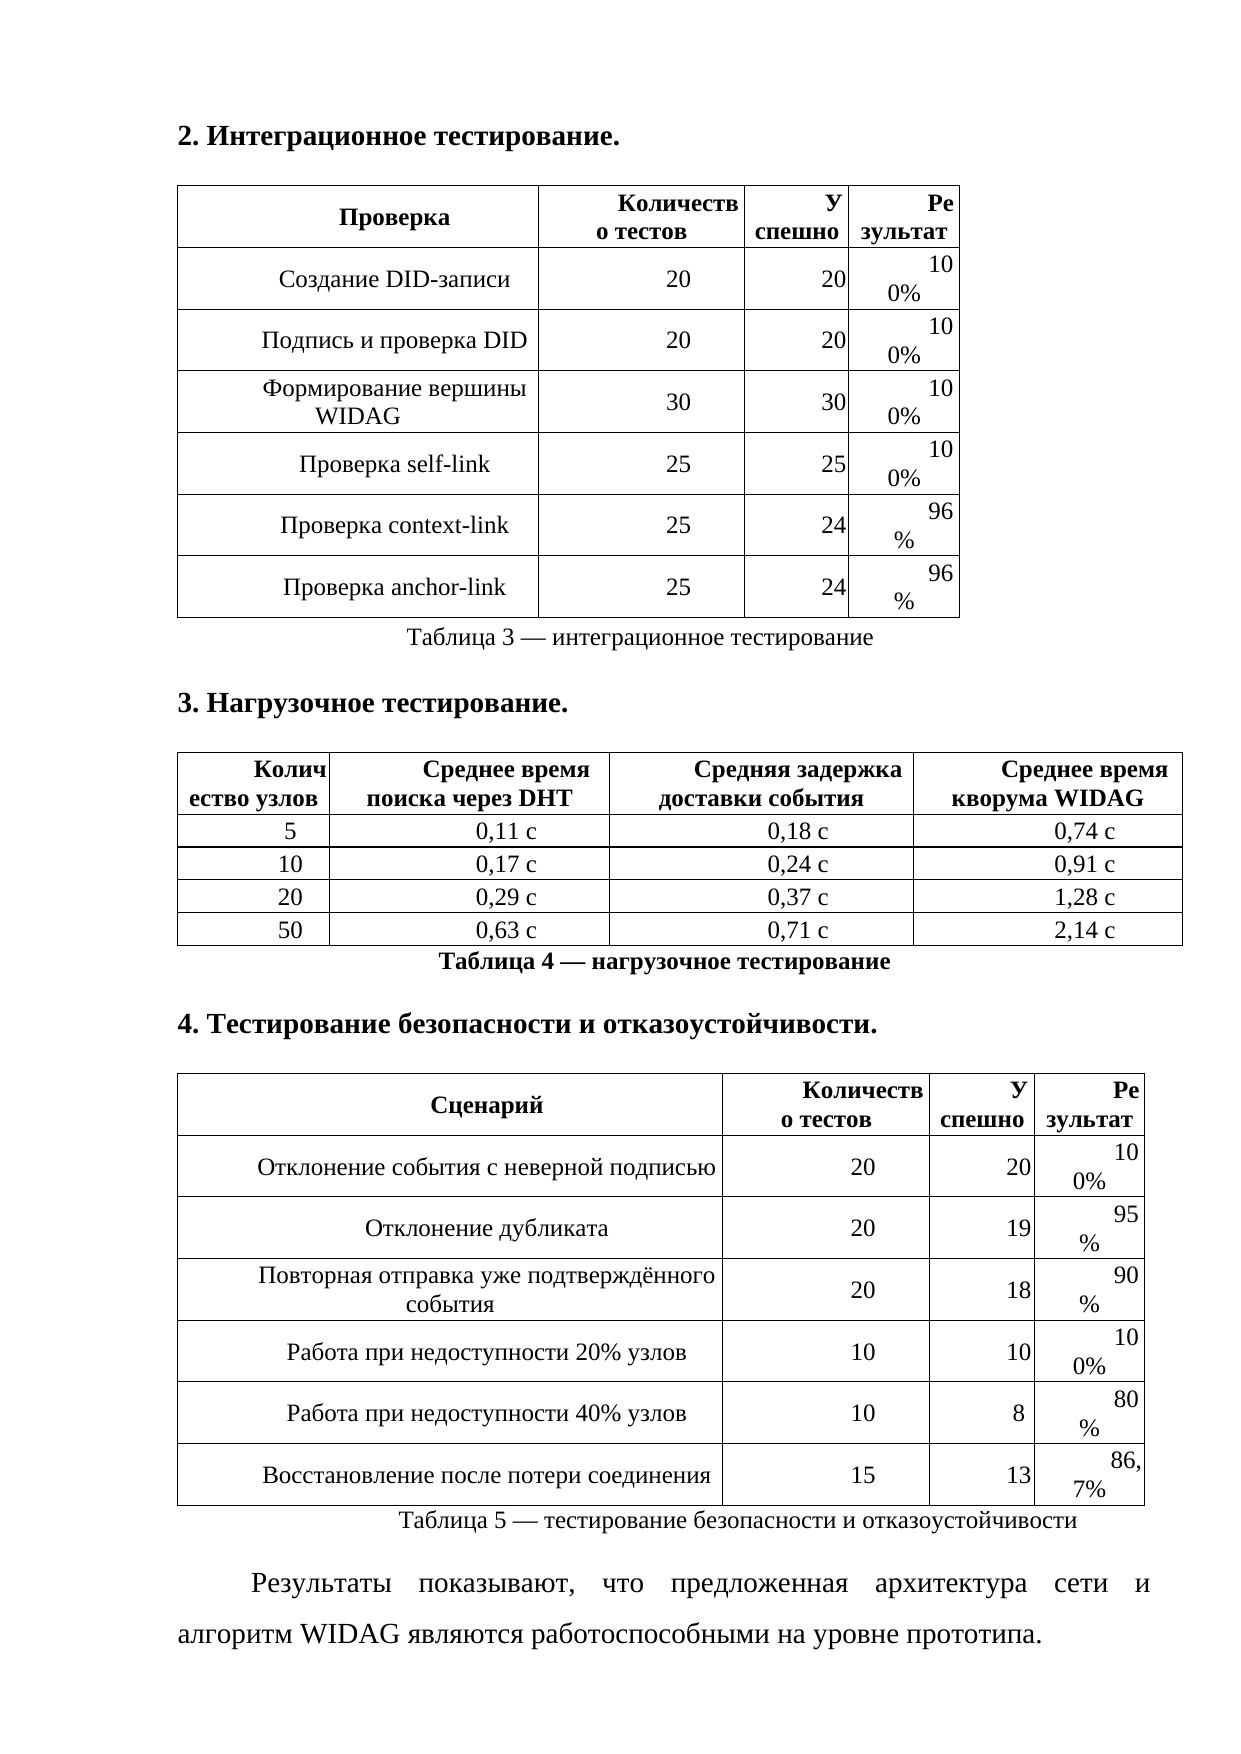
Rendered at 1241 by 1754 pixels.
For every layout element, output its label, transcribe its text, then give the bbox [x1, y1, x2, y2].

table_cell 5 [178, 815, 329, 846]
table_cell Проверка anchor-link [178, 556, 538, 617]
table_header Среднее время кворума WIDAG [914, 753, 1182, 813]
table_cell 20 [723, 1136, 929, 1196]
table_header Проверка [178, 186, 538, 247]
table_cell 15 [723, 1444, 929, 1504]
table_header Успешно [930, 1074, 1034, 1134]
table_cell 100% [849, 433, 959, 493]
table_cell Проверка context-link [178, 495, 538, 555]
table_cell 25 [745, 433, 848, 493]
table_cell 25 [539, 433, 744, 493]
table_header Количество тестов [539, 186, 744, 247]
table_cell 20 [539, 248, 744, 308]
table_cell Подпись и проверка DID [178, 310, 538, 370]
table_cell 10 [930, 1321, 1034, 1381]
table_cell 90% [1035, 1259, 1144, 1319]
table_cell Работа при недоступности 40% узлов [178, 1382, 722, 1443]
text Таблица 5 — тестирование безопасности и отказоустойчивости [325, 1506, 1152, 1534]
table_cell 24 [745, 495, 848, 555]
table_cell Отклонение события с неверной подписью [178, 1136, 722, 1196]
table_cell 10 [178, 848, 329, 879]
table_cell 100% [849, 248, 959, 308]
table_cell 25 [539, 495, 744, 555]
table_cell 25 [539, 556, 744, 617]
table_header Результат [849, 186, 959, 247]
table_cell 19 [930, 1197, 1034, 1258]
table_cell 95% [1035, 1197, 1144, 1258]
table_cell 100% [1035, 1136, 1144, 1196]
table_cell 10 [723, 1321, 929, 1381]
table_cell 0,71 с [610, 913, 913, 945]
table_cell 2,14 с [914, 913, 1182, 945]
table_cell 100% [849, 310, 959, 370]
table_cell 86,7% [1035, 1444, 1144, 1504]
table_cell 1,28 с [914, 880, 1182, 912]
table_cell 13 [930, 1444, 1034, 1504]
text Таблица 3 — интеграционное тестирование [325, 618, 1152, 651]
table_cell Повторная отправка уже подтверждённого события [178, 1259, 722, 1319]
text Результаты показывают, что предложенная архитектура сети и алгоритм WIDAG являются работоспособными на уровне прототипа. [177, 1565, 1152, 1649]
table_cell 30 [745, 371, 848, 432]
table_header Успешно [745, 186, 848, 247]
table_cell 18 [930, 1259, 1034, 1319]
table_cell 20 [539, 310, 744, 370]
table_cell 20 [745, 310, 848, 370]
text 2. Интеграционное тестирование. [177, 118, 1152, 152]
table_cell 100% [849, 371, 959, 432]
table_header Количество тестов [723, 1074, 929, 1134]
table_header Результат [1035, 1074, 1144, 1134]
table_header Средняя задержка доставки события [610, 753, 913, 813]
table_header Количество узлов [178, 753, 329, 813]
table_cell 50 [178, 913, 329, 945]
table_cell 8 [930, 1382, 1034, 1443]
table_cell 20 [745, 248, 848, 308]
table_cell 20 [723, 1259, 929, 1319]
table_cell 0,11 с [330, 815, 609, 846]
text 3. Нагрузочное тестирование. [177, 685, 1152, 718]
table_cell Отклонение дубликата [178, 1197, 722, 1258]
table_cell 20 [930, 1136, 1034, 1196]
table_cell 10 [723, 1382, 929, 1443]
table_cell 100% [1035, 1321, 1144, 1381]
table_cell Проверка self-link [178, 433, 538, 493]
table_cell 80% [1035, 1382, 1144, 1443]
table_cell 0,74 с [914, 815, 1182, 846]
table_cell 24 [745, 556, 848, 617]
table_cell 0,29 с [330, 880, 609, 912]
table_header Среднее время поиска через DHT [330, 753, 609, 813]
text 4. Тестирование безопасности и отказоустойчивости. [177, 1006, 1152, 1039]
table_cell 0,18 с [610, 815, 913, 846]
table_cell Формирование вершины WIDAG [178, 371, 538, 432]
table_cell 96% [849, 556, 959, 617]
table_cell 20 [178, 880, 329, 912]
table_cell 96% [849, 495, 959, 555]
table_cell Работа при недоступности 20% узлов [178, 1321, 722, 1381]
table_cell 0,63 с [330, 913, 609, 945]
table_cell 0,37 с [610, 880, 913, 912]
table_cell 20 [723, 1197, 929, 1258]
text Таблица 4 — нагрузочное тестирование [177, 946, 1152, 975]
table_cell Восстановление после потери соединения [178, 1444, 722, 1504]
table_cell 0,24 с [610, 848, 913, 879]
table_cell 0,17 с [330, 848, 609, 879]
table_cell Создание DID-записи [178, 248, 538, 308]
table_cell 30 [539, 371, 744, 432]
table_header Сценарий [178, 1074, 722, 1134]
table_cell 0,91 с [914, 848, 1182, 879]
